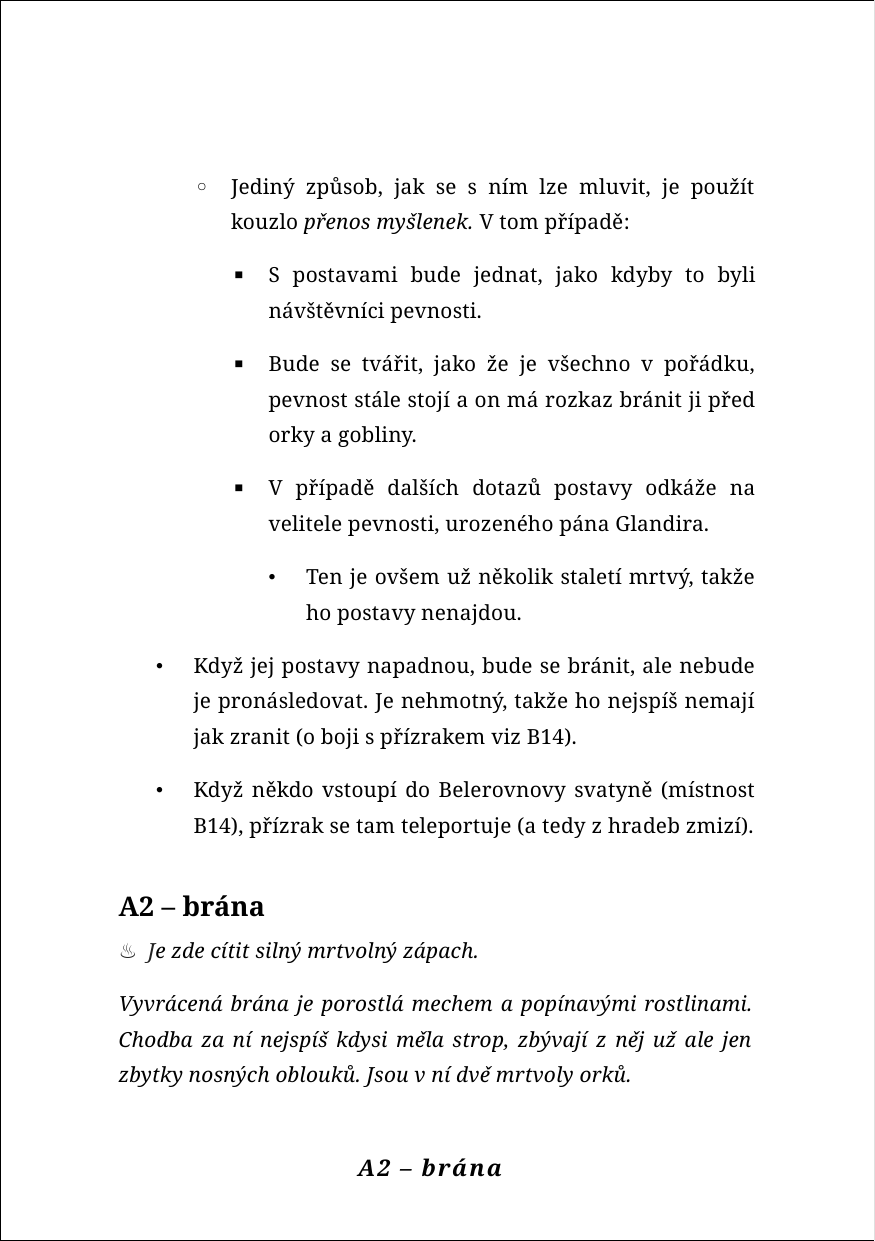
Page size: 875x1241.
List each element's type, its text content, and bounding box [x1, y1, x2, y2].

list Jediný způsob, jak se s ním lze mluvit, je použít kouzlo přenos myšlenek. V tom případě: [193, 172, 756, 236]
list S postavami bude jednat, jako kdyby to byli návštěvníci pevnosti. [231, 261, 756, 324]
list Bude se tvářit, jako že je všechno v pořádku, pevnost stále stojí a on má rozkaz bránit ji před orky a gobliny. [231, 349, 756, 449]
subtitle A2 – brána [118, 888, 756, 924]
list Když někdo vstoupí do Belerovnovy svatyně (místnost B14), přízrak se tam teleportuje (a tedy z hradeb zmizí). [156, 775, 756, 839]
text ♨ Je zde cítit silný mrtvolný zápach. [118, 936, 756, 965]
text Vyvrácená brána je porostlá mechem a popínavými rostlinami. Chodba za ní nejspíš kdysi měla strop, zbývají z něj už ale jen zbytky nosných oblouků. Jsou v ní dvě mrtvoly orků. [118, 989, 756, 1089]
list Když jej postavy napadnou, bude se bránit, ale nebude je pronásledovat. Je nehmotný, takže ho nejspíš nemají jak zranit (o boji s přízrakem viz B14). [156, 651, 756, 751]
list V případě dalších dotazů postavy odkáže na velitele pevnosti, urozeného pána Glandira. [231, 473, 756, 537]
list Ten je ovšem už několik staletí mrtvý, takže ho postavy nenajdou. [268, 562, 756, 626]
